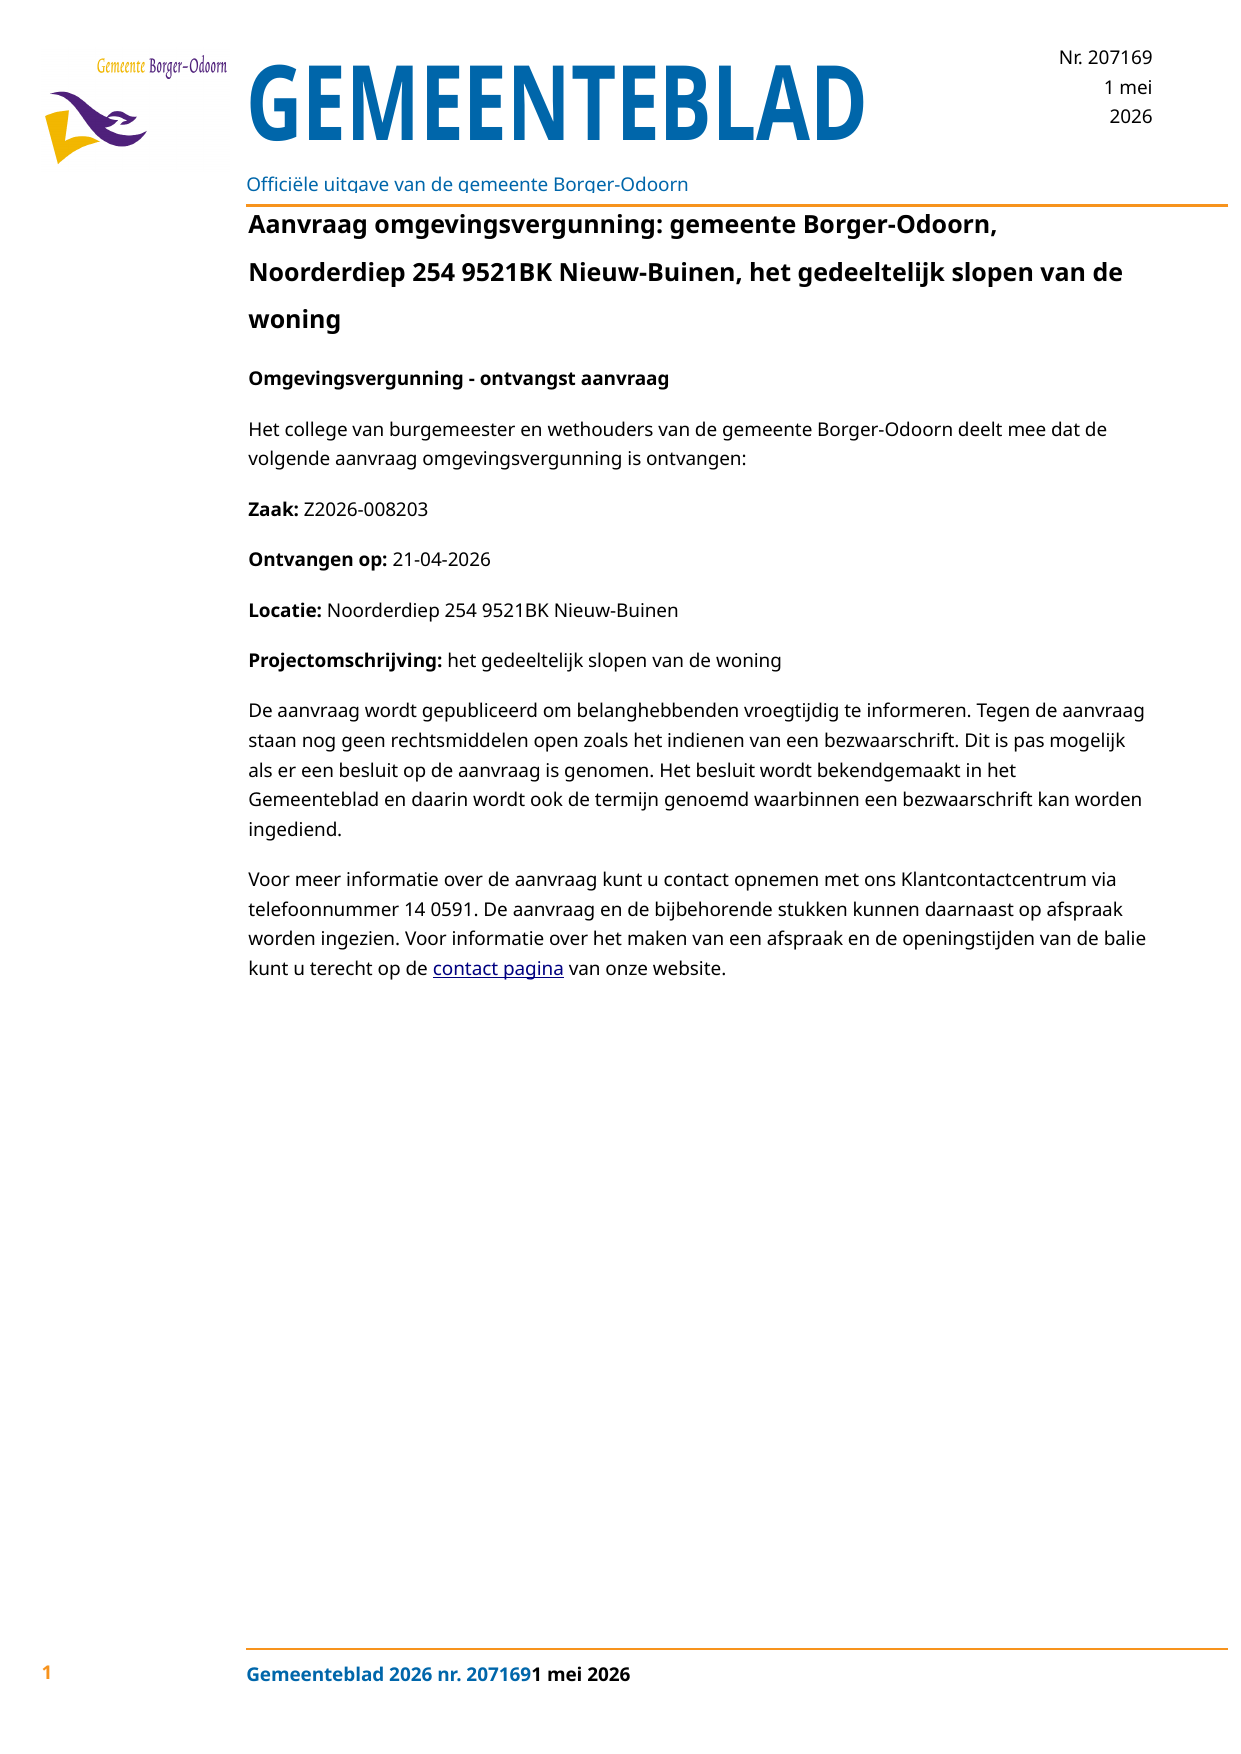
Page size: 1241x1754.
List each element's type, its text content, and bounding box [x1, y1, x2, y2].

text Aanvraag omgevingsvergunning: gemeente Borger-Odoorn, Noorderdiep 254 9521BK Nieuw-Buinen, het gedeeltelijk slopen van de woning [248, 207, 1152, 336]
text Locatie: Noorderdiep 254 9521BK Nieuw-Buinen [248, 597, 1152, 622]
text Het college van burgemeester en wethouders van de gemeente Borger-Odoorn deelt mee dat de volgende aanvraag omgevingsvergunning is ontvangen: [248, 416, 1152, 471]
text Projectomschrijving: het gedeeltelijk slopen van de woning [248, 647, 1152, 673]
text Ontvangen op: 21-04-2026 [248, 546, 1152, 572]
text De aanvraag wordt gepubliceerd om belanghebbenden vroegtijdig te informeren. Tegen de aanvraag staan nog geen rechtsmiddelen open zoals het indienen van een bezwaarschrift. Dit is pas mogelijk als er een besluit op de aanvraag is genomen. Het besluit wordt bekendgemaakt in het Gemeenteblad en daarin wordt ook de termijn genoemd waarbinnen een bezwaarschrift kan worden ingediend. [248, 698, 1152, 842]
text Voor meer informatie over de aanvraag kunt u contact opnemen met ons Klantcontactcentrum via telefoonnummer 14 0591. De aanvraag en de bijbehorende stukken kunnen daarnaast op afspraak worden ingezien. Voor informatie over het maken van een afspraak en de openingstijden van de balie kunt u terecht op de contact pagina van onze website. [248, 866, 1152, 981]
text Omgevingsvergunning - ontvangst aanvraag [248, 366, 1152, 391]
text Zaak: Z2026-008203 [248, 496, 1152, 522]
picture [41, 47, 231, 172]
